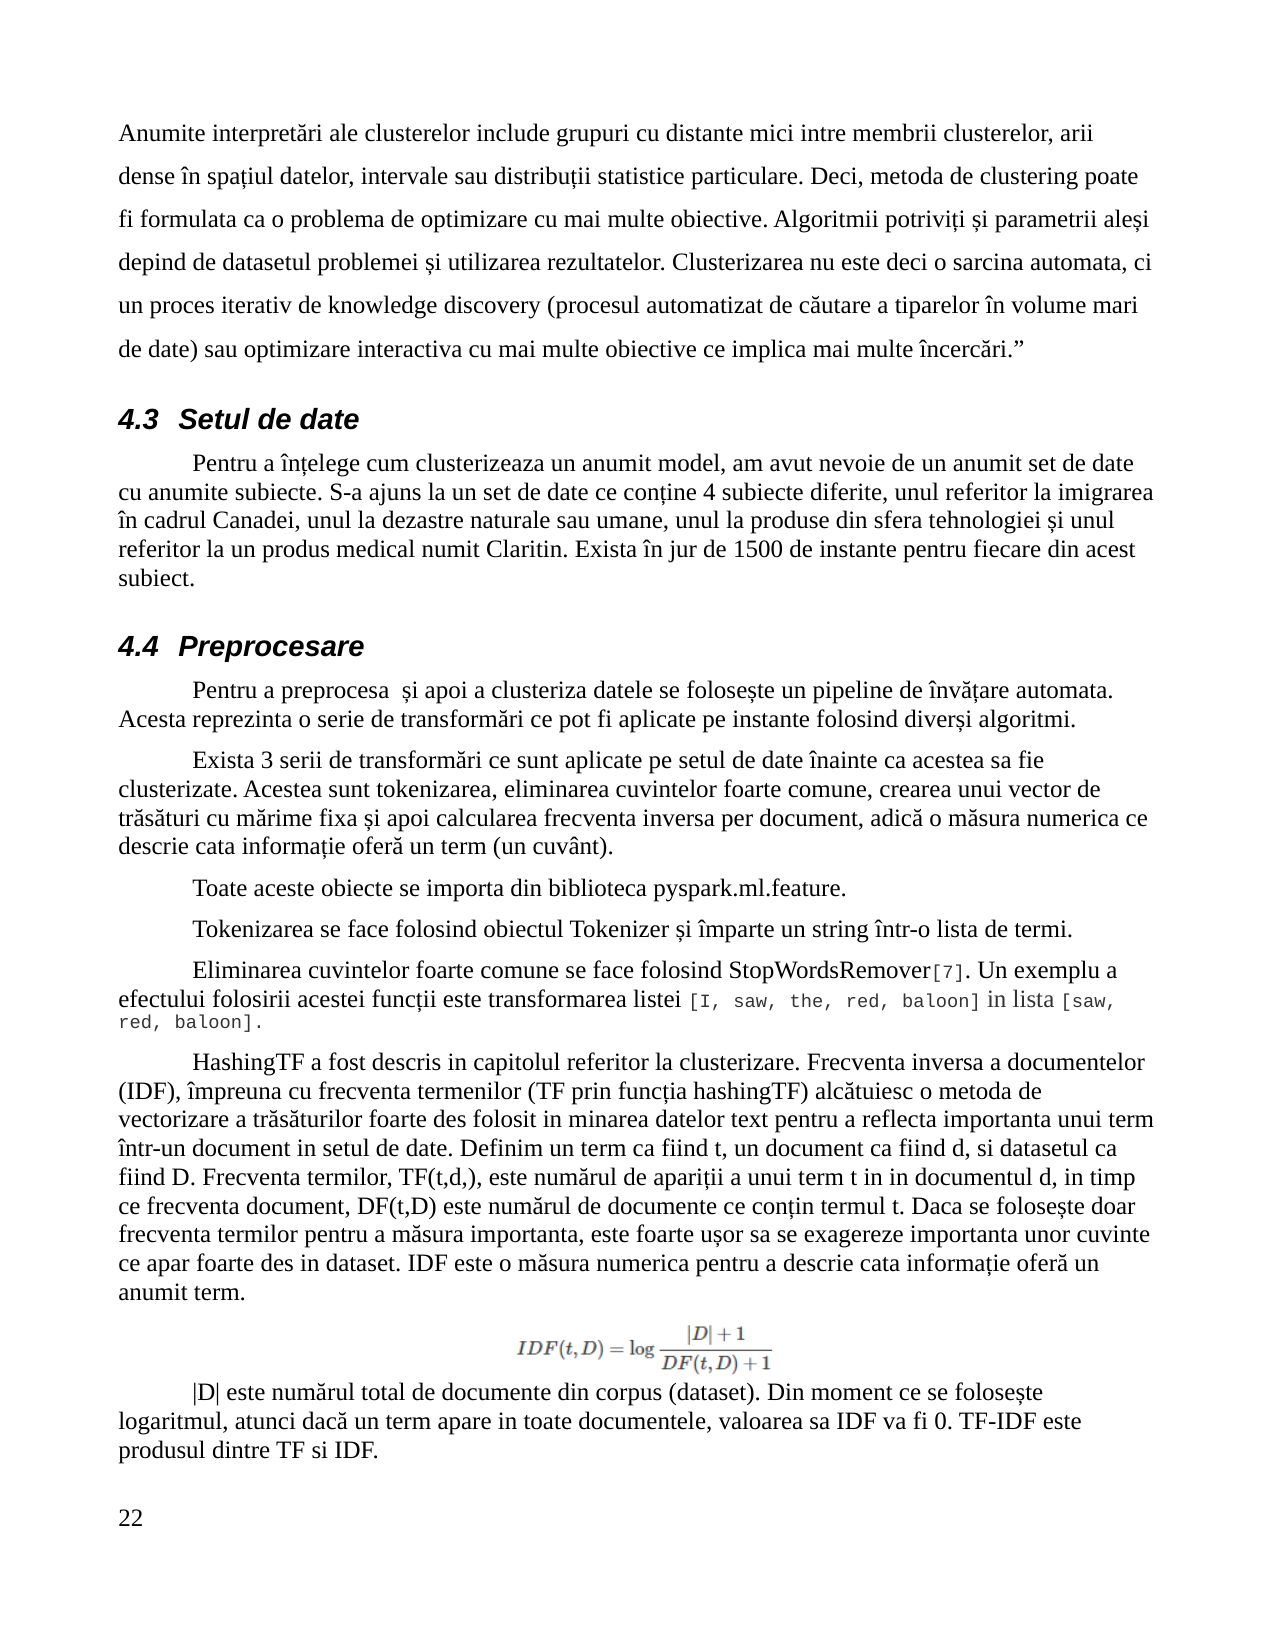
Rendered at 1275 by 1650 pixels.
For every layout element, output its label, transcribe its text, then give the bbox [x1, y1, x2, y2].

text HashingTF a fost descris in capitolul referitor la clusterizare. Frecventa inversa a documentelor (IDF), împreuna cu frecventa termenilor (TF prin funcția hashingTF) alcătuiesc o metoda de vectorizare a trăsăturilor foarte des folosit in minarea datelor text pentru a reflecta importanta unui term într-un document in setul de date. Definim un term ca fiind t, un document ca fiind d, si datasetul ca fiind D. Frecventa termilor, TF(t,d,), este numărul de apariții a unui term t in in documentul d, in timp ce frecventa document, DF(t,D) este numărul de documente ce conțin termul t. Daca se folosește doar frecventa termilor pentru a măsura importanta, este foarte ușor sa se exagereze importanta unor cuvinte ce apar foarte des in dataset. IDF este o măsura numerica pentru a descrie cata informație oferă un anumit term. [118, 1047, 1157, 1306]
text |D| este numărul total de documente din corpus (dataset). Din moment ce se folosește logaritmul, atunci dacă un term apare in toate documentele, valoarea sa IDF va fi 0. TF-IDF este produsul dintre TF si IDF. [118, 1318, 1157, 1463]
text Pentru a preprocesa și apoi a clusteriza datele se folosește un pipeline de învățare automata. Acesta reprezinta o serie de transformări ce pot fi aplicate pe instante folosind diverși algoritmi. [118, 675, 1157, 733]
picture [498, 1318, 777, 1378]
text Exista 3 serii de transformări ce sunt aplicate pe setul de date înainte ca acestea sa fie clusterizate. Acestea sunt tokenizarea, eliminarea cuvintelor foarte comune, crearea unui vector de trăsături cu mărime fixa și apoi calcularea frecventa inversa per document, adică o măsura numerica ce descrie cata informație oferă un term (un cuvânt). [118, 745, 1157, 860]
text Tokenizarea se face folosind obiectul Tokenizer și împarte un string într-o lista de termi. [118, 914, 1157, 943]
subtitle Preprocesare [118, 629, 1157, 663]
text Toate aceste obiecte se importa din biblioteca pyspark.ml.feature. [118, 873, 1157, 901]
text Eliminarea cuvintelor foarte comune se face folosind StopWordsRemover[7]. Un exemplu a efectului folosirii acestei funcții este transformarea listei [I, saw, the, red, baloon] in lista [saw, red, baloon]. [118, 955, 1157, 1034]
text Anumite interpretări ale clusterelor include grupuri cu distante mici intre membrii clusterelor, arii dense în spațiul datelor, intervale sau distribuții statistice particulare. Deci, metoda de clustering poate fi formulata ca o problema de optimizare cu mai multe obiective. Algoritmii potriviți și parametrii aleși depind de datasetul problemei și utilizarea rezultatelor. Clusterizarea nu este deci o sarcina automata, ci un proces iterativ de knowledge discovery (procesul automatizat de căutare a tiparelor în volume mari de date) sau optimizare interactiva cu mai multe obiective ce implica mai multe încercări.” [118, 118, 1157, 362]
subtitle Setul de date [118, 402, 1157, 435]
text Pentru a înțelege cum clusterizeaza un anumit model, am avut nevoie de un anumit set de date cu anumite subiecte. S-a ajuns la un set de date ce conține 4 subiecte diferite, unul referitor la imigrarea în cadrul Canadei, unul la dezastre naturale sau umane, unul la produse din sfera tehnologiei și unul referitor la un produs medical numit Claritin. Exista în jur de 1500 de instante pentru fiecare din acest subiect. [118, 448, 1157, 592]
